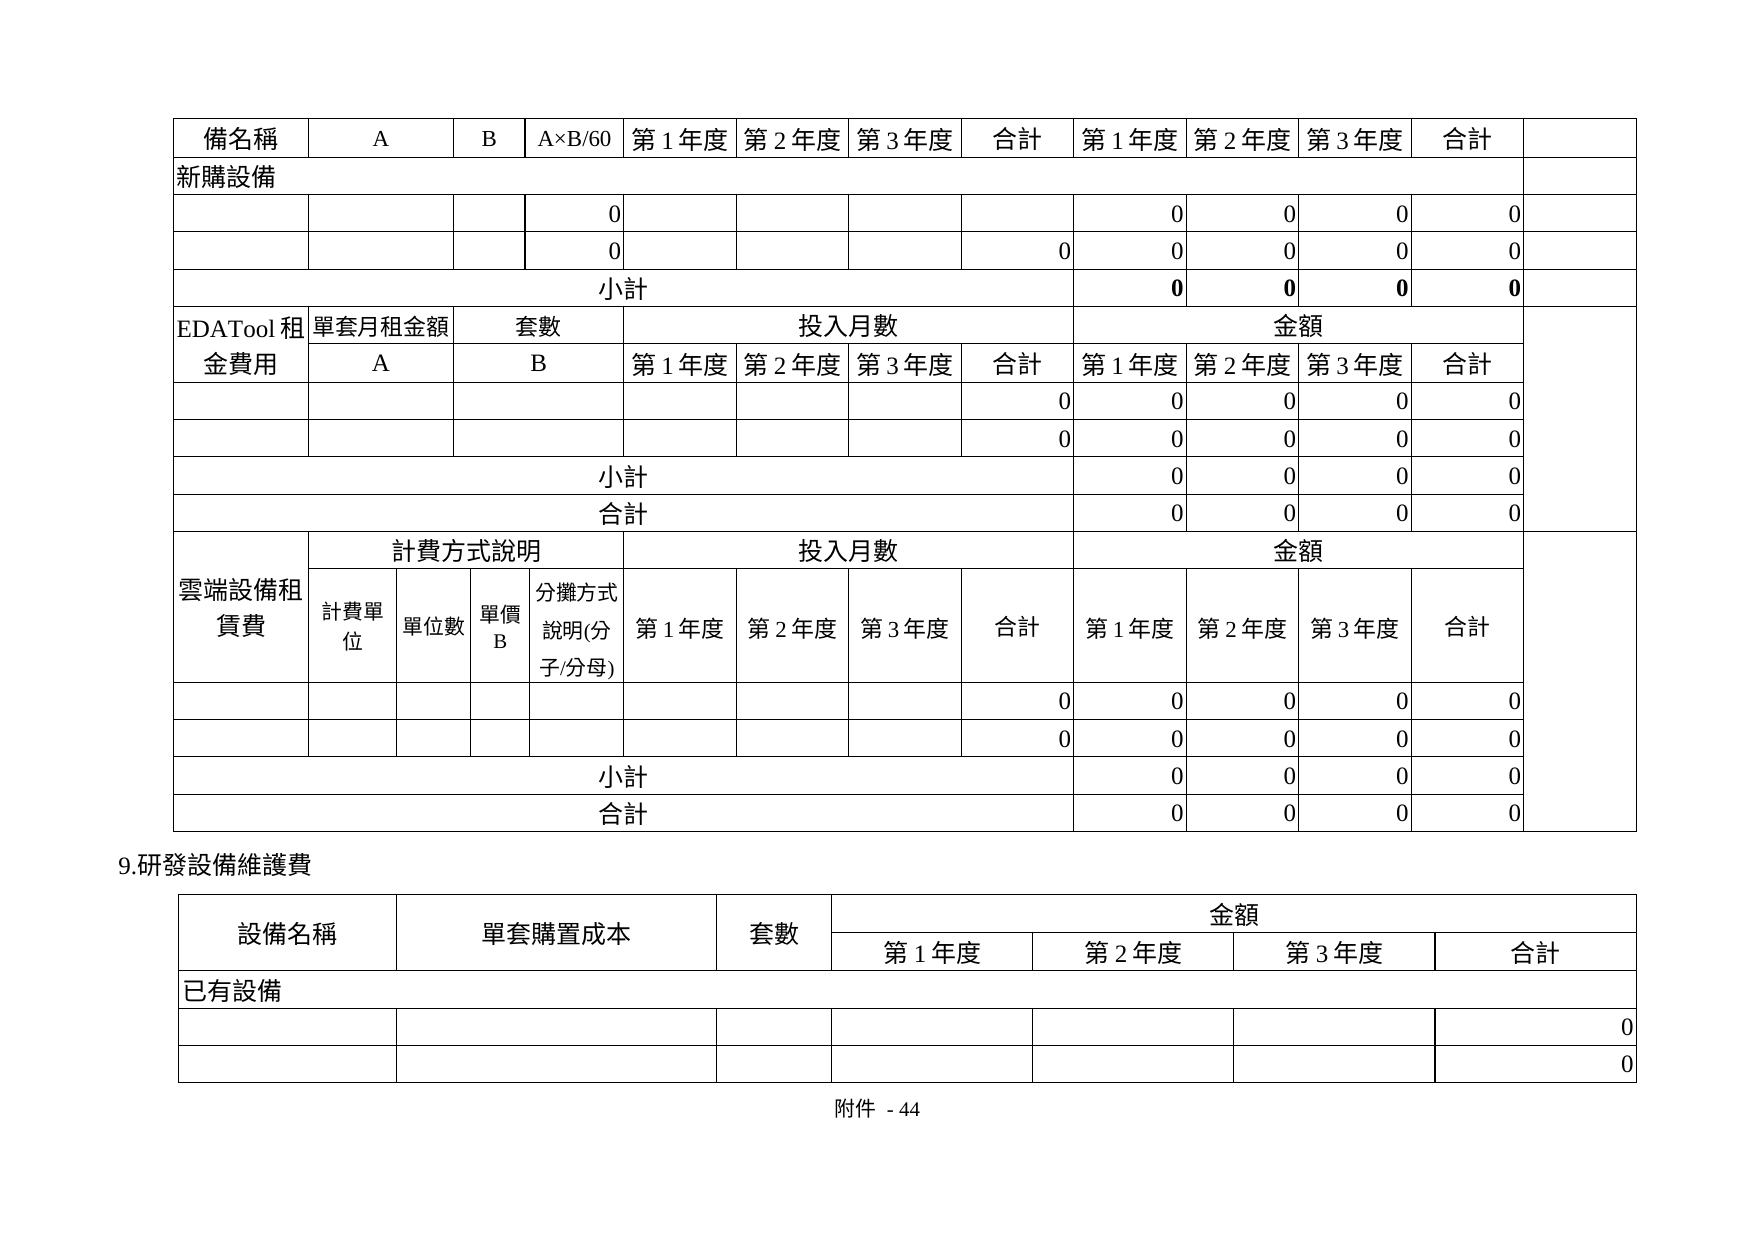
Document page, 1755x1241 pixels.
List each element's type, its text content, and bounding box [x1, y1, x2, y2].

table_cell 第3年度 [1299, 344, 1411, 382]
table_cell [309, 195, 453, 231]
table_cell 小計 [174, 270, 1073, 306]
table_cell 0 [1187, 457, 1298, 493]
table_cell 0 [1074, 195, 1186, 231]
table_cell [471, 683, 529, 719]
table_cell 0 [962, 383, 1073, 419]
table_cell 合計 [1412, 119, 1523, 157]
table_cell 0 [1187, 495, 1298, 531]
table_cell [624, 232, 736, 268]
table_cell 第1年度 [832, 933, 1032, 970]
table_cell 0 [1074, 757, 1186, 793]
table_cell 0 [1187, 232, 1298, 268]
table_cell 第3年度 [849, 569, 961, 682]
table_cell [454, 383, 623, 419]
table_cell 0 [1299, 720, 1411, 756]
table_cell [832, 1009, 1032, 1045]
table_cell 0 [1074, 420, 1186, 456]
table_cell 單價B [471, 569, 529, 682]
table_cell [397, 683, 470, 719]
table_cell [624, 683, 736, 719]
table_cell [454, 232, 524, 268]
table_cell 單位數 [397, 569, 470, 682]
table_cell [962, 195, 1073, 231]
table_cell [1234, 1009, 1434, 1045]
table_cell 0 [1299, 757, 1411, 793]
table_cell 小計 [174, 457, 1073, 493]
table_cell 合計 [1412, 344, 1523, 382]
table_cell 第3年度 [1299, 119, 1411, 157]
table_cell [849, 720, 961, 756]
table_cell 新購設備 [174, 158, 1523, 194]
table_cell 投入月數 [624, 532, 1073, 568]
table_header 單套購置成本 [397, 895, 716, 970]
table_cell 第2年度 [737, 569, 848, 682]
table_cell 第2年度 [1033, 933, 1233, 970]
table_cell 投入月數 [624, 307, 1073, 343]
table_cell 合計 [174, 795, 1073, 831]
table_cell 0 [1412, 232, 1523, 268]
table_cell B [454, 119, 524, 157]
table_cell 0 [1412, 757, 1523, 793]
table_cell 套數 [454, 307, 623, 343]
table_cell [624, 383, 736, 419]
table_cell [174, 383, 308, 419]
table_cell 雲端設備租賃費 [174, 532, 308, 682]
table_cell [397, 1046, 716, 1082]
table_cell 0 [1412, 195, 1523, 231]
table_cell 分攤方式說明(分子/分母) [530, 569, 623, 682]
table_cell 0 [1187, 757, 1298, 793]
table_cell 合計 [174, 495, 1073, 531]
table_cell 0 [1412, 457, 1523, 493]
table_cell 第1年度 [1074, 344, 1186, 382]
table_cell 0 [1299, 457, 1411, 493]
table_cell [849, 383, 961, 419]
table_cell [737, 232, 848, 268]
table_cell 計費方式說明 [309, 532, 623, 568]
table_cell 0 [1299, 232, 1411, 268]
table_cell 0 [1412, 495, 1523, 531]
table_cell [717, 1046, 831, 1082]
table_cell 第2年度 [1187, 569, 1298, 682]
table_cell 第2年度 [737, 119, 848, 157]
table_cell B [454, 344, 623, 382]
table_cell [849, 195, 961, 231]
table_cell [397, 1009, 716, 1045]
table_cell 金額 [1074, 307, 1523, 343]
table_cell 0 [1074, 457, 1186, 493]
table_cell A [309, 344, 453, 382]
table_cell [717, 1009, 831, 1045]
table_cell 0 [1187, 383, 1298, 419]
table_cell [1524, 195, 1636, 231]
table_cell 第1年度 [624, 344, 736, 382]
table_cell [1524, 307, 1636, 531]
table_cell 第3年度 [1299, 569, 1411, 682]
table_cell 0 [962, 720, 1073, 756]
table_cell [397, 720, 470, 756]
table_cell [1524, 270, 1636, 306]
table_cell [624, 720, 736, 756]
table_cell A×B/60 [526, 119, 623, 157]
table_cell [309, 683, 396, 719]
table_cell [1524, 532, 1636, 831]
table_cell 0 [962, 683, 1073, 719]
table_cell 0 [1436, 1046, 1636, 1082]
table_cell EDATool租金費用 [174, 307, 308, 382]
table_cell [737, 683, 848, 719]
table_cell 0 [1074, 683, 1186, 719]
table_cell 第3年度 [849, 344, 961, 382]
table_cell 第2年度 [1187, 119, 1298, 157]
table_cell [174, 420, 308, 456]
table_cell [737, 720, 848, 756]
table_cell [530, 683, 623, 719]
table_cell 第1年度 [1074, 119, 1186, 157]
table_cell 單套月租金額 [309, 307, 453, 343]
table_cell [737, 195, 848, 231]
table_cell 0 [1299, 270, 1411, 306]
table_cell [624, 420, 736, 456]
table_cell 0 [1187, 720, 1298, 756]
table_cell 0 [1187, 795, 1298, 831]
table_cell [454, 195, 524, 231]
table_cell [1033, 1009, 1233, 1045]
table_cell [1234, 1046, 1434, 1082]
table_cell 第1年度 [624, 569, 736, 682]
table_cell 0 [1187, 270, 1298, 306]
table_cell 0 [1436, 1009, 1636, 1045]
table_cell 第2年度 [1187, 344, 1298, 382]
table_cell [309, 720, 396, 756]
table_cell 第3年度 [1234, 933, 1434, 970]
table_cell 0 [962, 420, 1073, 456]
table_cell 0 [1299, 495, 1411, 531]
table_cell [309, 420, 453, 456]
table_cell [1033, 1046, 1233, 1082]
table_cell 0 [1299, 420, 1411, 456]
table_cell 0 [1412, 383, 1523, 419]
table_cell [849, 420, 961, 456]
table_cell 合計 [1436, 933, 1636, 970]
table_cell 0 [1187, 683, 1298, 719]
table_header 金額 [832, 895, 1636, 932]
table_cell 0 [1074, 270, 1186, 306]
table_cell [530, 720, 623, 756]
table_cell 第3年度 [849, 119, 961, 157]
table_cell 0 [1412, 270, 1523, 306]
table_cell [624, 195, 736, 231]
table_cell 第1年度 [624, 119, 736, 157]
table_cell [849, 232, 961, 268]
table_cell 0 [1299, 195, 1411, 231]
table_cell 0 [1074, 795, 1186, 831]
table_cell [1524, 119, 1636, 157]
table_cell [832, 1046, 1032, 1082]
table_cell 0 [1074, 383, 1186, 419]
table_cell [309, 383, 453, 419]
table_header 設備名稱 [179, 895, 396, 970]
table_cell 第2年度 [737, 344, 848, 382]
table_cell [737, 420, 848, 456]
table_cell [174, 232, 308, 268]
table_cell [454, 420, 623, 456]
text 9.研發設備維護費 [118, 844, 1636, 882]
table_cell 0 [1412, 420, 1523, 456]
table_cell [737, 383, 848, 419]
table_cell 合計 [962, 119, 1073, 157]
table_cell 0 [1187, 420, 1298, 456]
table_cell 合計 [962, 569, 1073, 682]
table_cell 第1年度 [1074, 569, 1186, 682]
table_cell [174, 195, 308, 231]
table_cell 0 [526, 195, 623, 231]
table_cell 0 [1412, 683, 1523, 719]
table_header 套數 [717, 895, 831, 970]
table_cell 0 [1074, 495, 1186, 531]
table_cell 0 [1412, 795, 1523, 831]
table_cell 0 [962, 232, 1073, 268]
table_cell 0 [1299, 683, 1411, 719]
table_cell 0 [1412, 720, 1523, 756]
table_cell 0 [1299, 795, 1411, 831]
table_cell 備名稱 [174, 119, 308, 157]
table_cell 已有設備 [179, 971, 1636, 1007]
table_cell [174, 683, 308, 719]
table_cell 0 [1299, 383, 1411, 419]
table_cell [179, 1009, 396, 1045]
table_cell [1524, 158, 1636, 194]
table_cell 0 [1074, 232, 1186, 268]
table_cell 0 [1074, 720, 1186, 756]
table_cell 金額 [1074, 532, 1523, 568]
table_cell 0 [526, 232, 623, 268]
table_cell 合計 [1412, 569, 1523, 682]
table_cell 計費單位 [309, 569, 396, 682]
table_cell [174, 720, 308, 756]
table_cell [471, 720, 529, 756]
table_cell [309, 232, 453, 268]
table_cell [1524, 232, 1636, 268]
table_cell 合計 [962, 344, 1073, 382]
table_cell [849, 683, 961, 719]
table_cell 0 [1187, 195, 1298, 231]
table_cell A [309, 119, 453, 157]
table_cell [179, 1046, 396, 1082]
table_cell 小計 [174, 757, 1073, 793]
